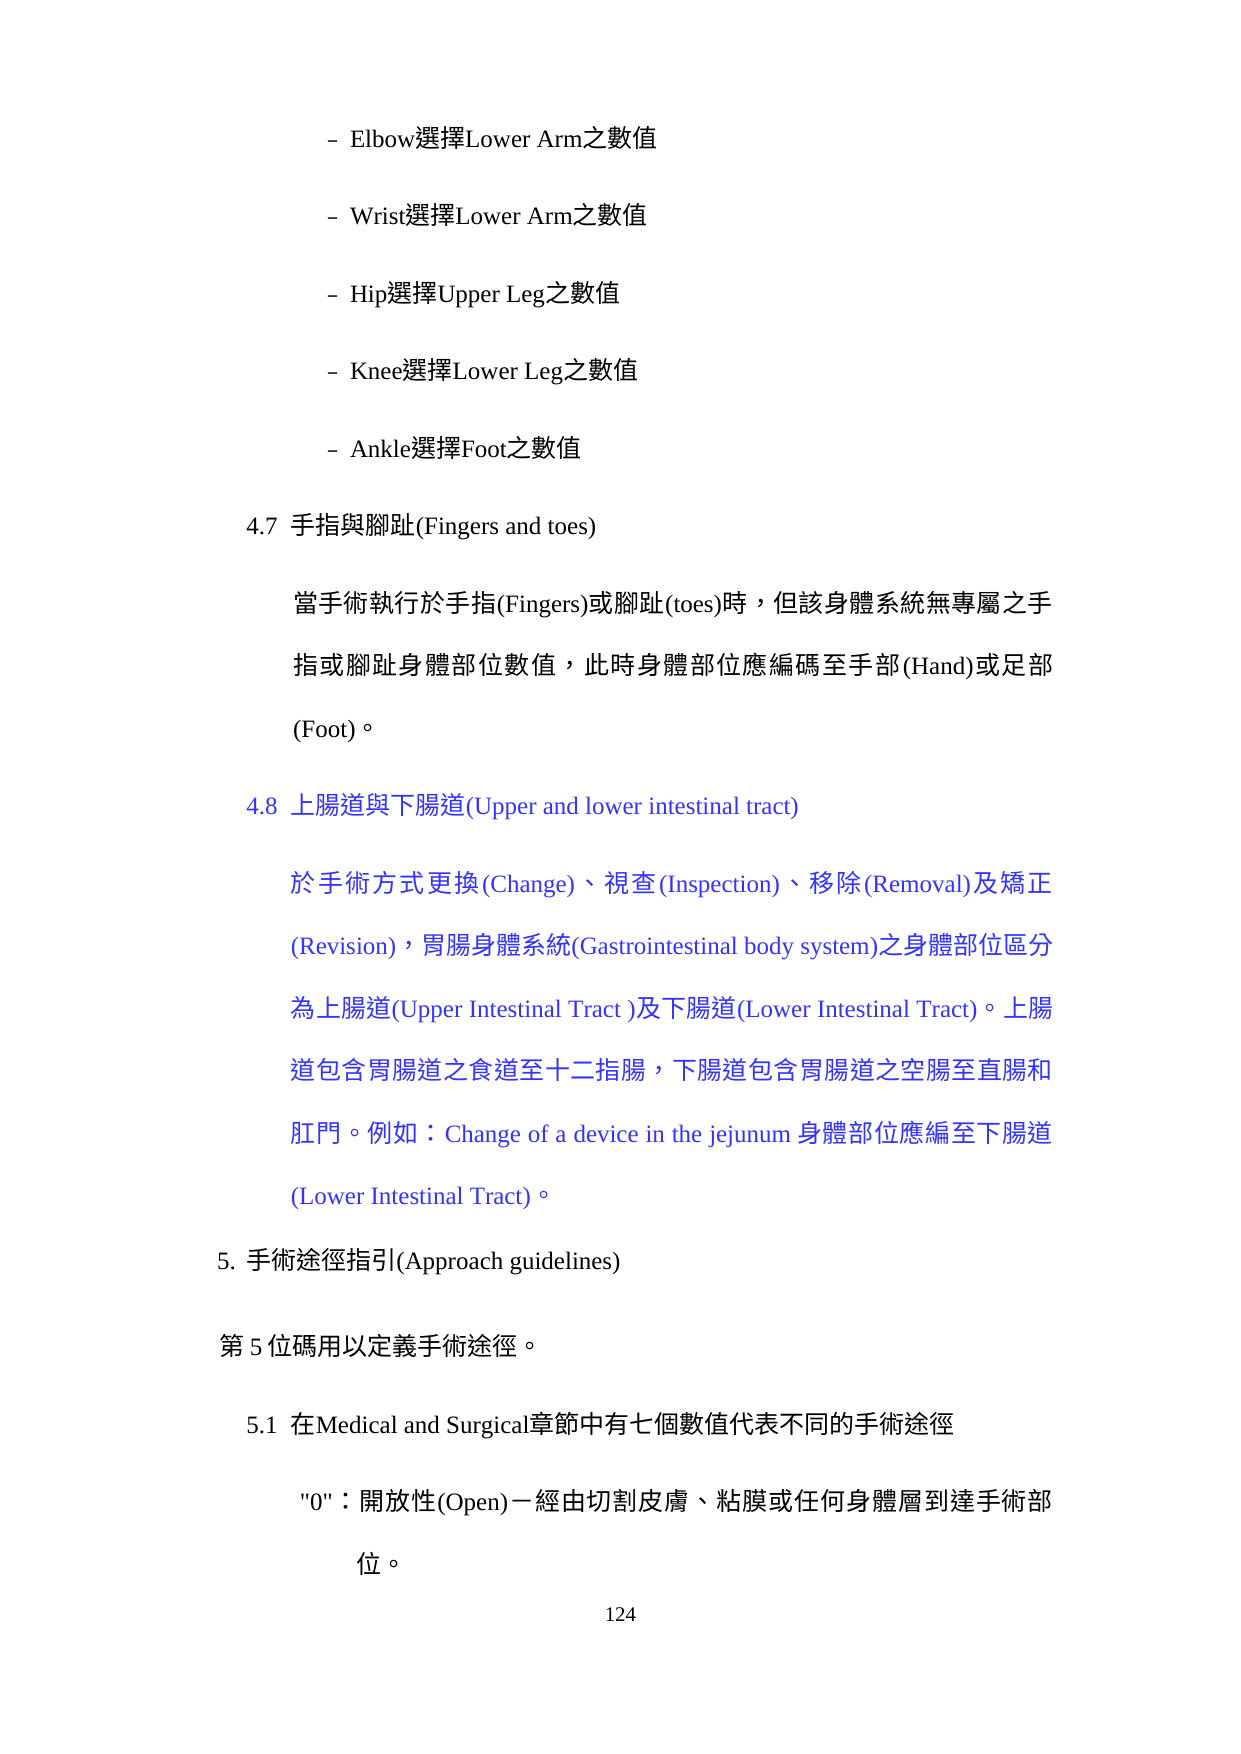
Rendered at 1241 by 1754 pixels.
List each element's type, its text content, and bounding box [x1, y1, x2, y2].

list 在Medical and Surgical章節中有七個數值代表不同的手術途徑 [246, 1381, 1053, 1443]
list 手指與腳趾(Fingers and toes) [246, 482, 1053, 544]
text 第5位碼用以定義手術途徑。 [194, 1303, 1053, 1366]
text 於手術方式更換(Change)、視查(Inspection)、移除(Removal)及矯正(Revision)，胃腸身體系統(Gastrointestinal body system)之身體部位區分為上腸道(Upper Intestinal Tract )及下腸道(Lower Intestinal Tract)。上腸道包含胃腸道之食道至十二指腸，下腸道包含胃腸道之空腸至直腸和肛門。例如：Change of a device in the jejunum身體部位應編至下腸道(Lower Intestinal Tract)。 [291, 839, 1053, 1214]
list Knee選擇Lower Leg之數值 [320, 327, 1053, 389]
list Ankle選擇Foot之數值 [320, 404, 1053, 467]
list Hip選擇Upper Leg之數值 [320, 249, 1053, 312]
list 手術途徑指引(Approach guidelines) [217, 1241, 1053, 1277]
text "0"：開放性(Open)－經由切割皮膚、粘膜或任何身體層到達手術部位。 [299, 1458, 1053, 1583]
list 上腸道與下腸道(Upper and lower intestinal tract) [246, 762, 1053, 824]
text 當手術執行於手指(Fingers)或腳趾(toes)時，但該身體系統無專屬之手指或腳趾身體部位數值，此時身體部位應編碼至手部(Hand)或足部(Foot)。 [293, 559, 1053, 747]
list Elbow選擇Lower Arm之數值 [320, 94, 1053, 157]
list Wrist選擇Lower Arm之數值 [320, 172, 1053, 234]
